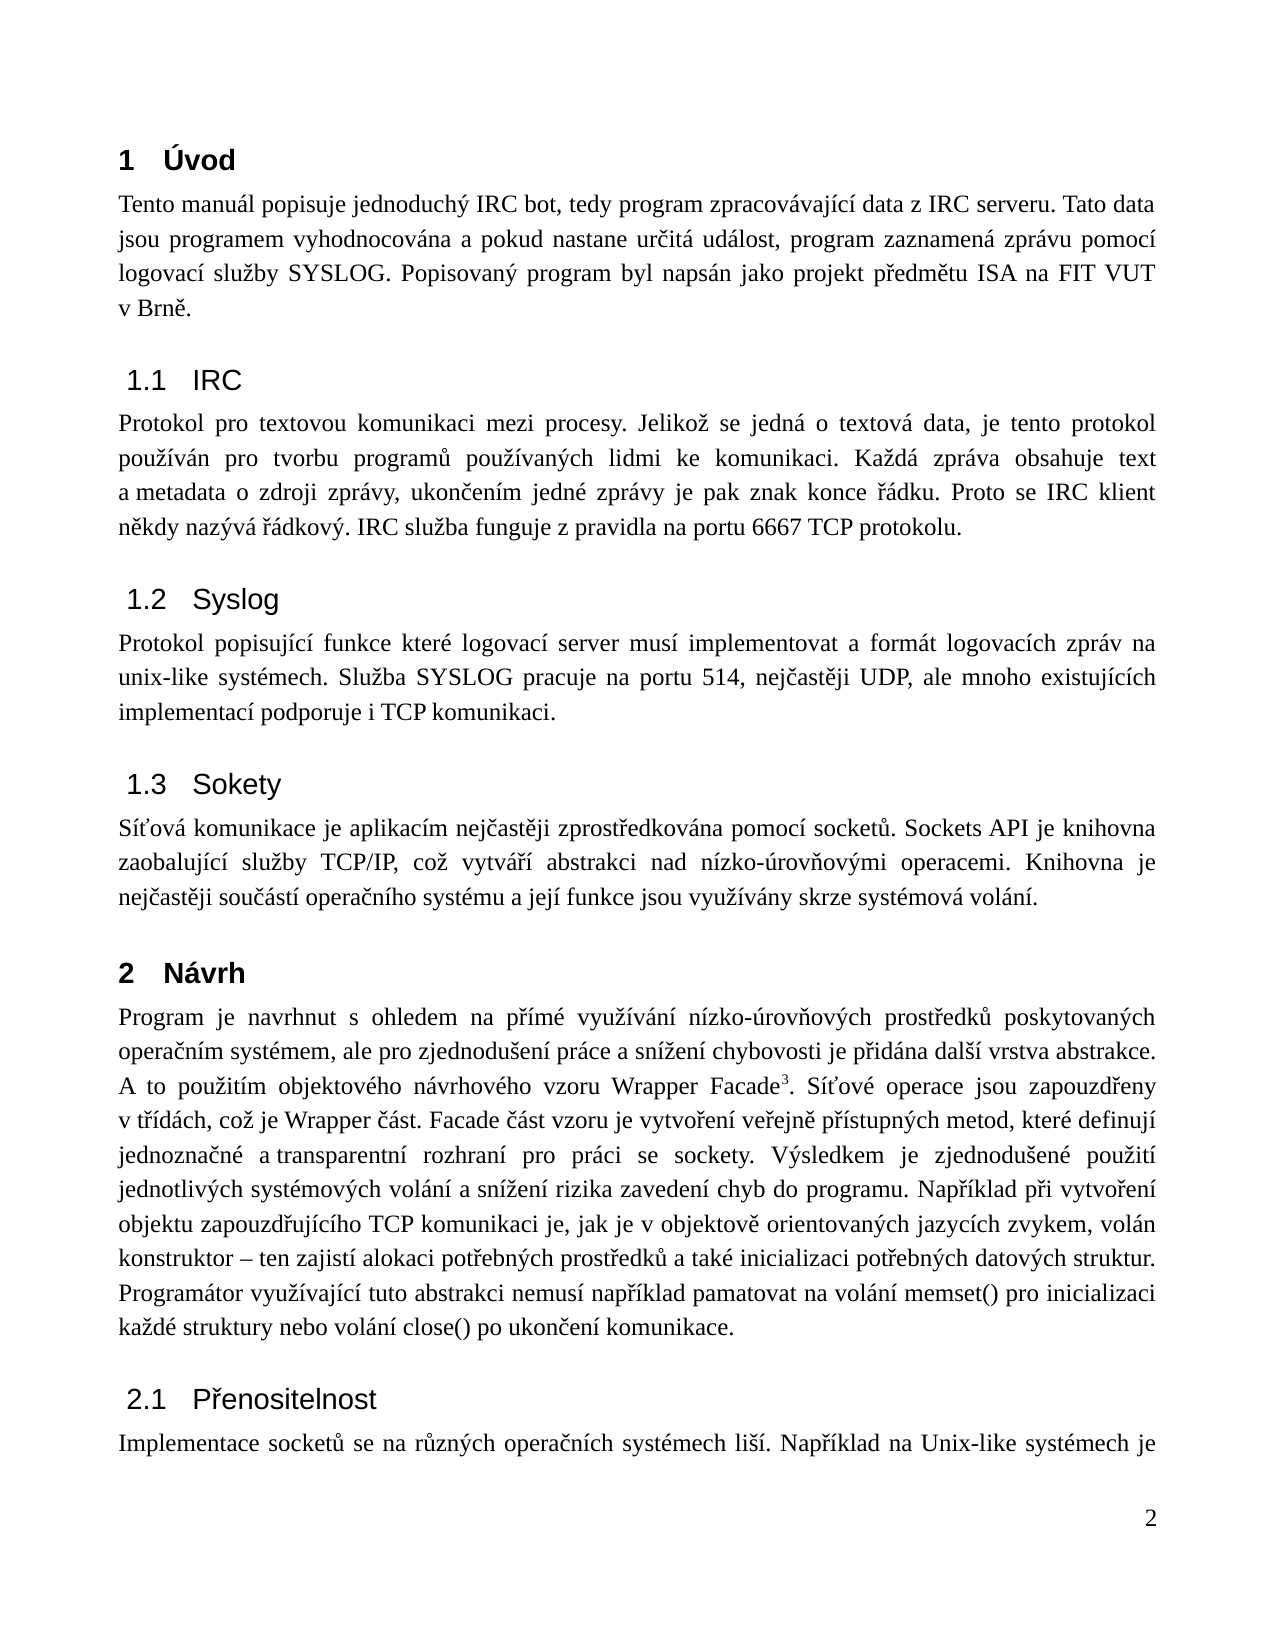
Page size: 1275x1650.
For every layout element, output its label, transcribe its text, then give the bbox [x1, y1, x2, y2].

subtitle Syslog [118, 582, 1157, 615]
subtitle Návrh [118, 956, 1157, 989]
text Tento manuál popisuje jednoduchý IRC bot, tedy program zpracovávající data z IRC serveru. Tato data jsou programem vyhodnocována a pokud nastane určitá událost, program zaznamená zprávu pomocí logovací služby SYSLOG. Popisovaný program byl napsán jako projekt předmětu ISA na FIT VUT v Brně. [118, 189, 1157, 321]
subtitle Přenositelnost [118, 1382, 1157, 1416]
text Implementace socketů se na různých operačních systémech liší. Například na Unix-like systémech je [118, 1428, 1157, 1457]
text Síťová komunikace je aplikacím nejčastěji zprostředkována pomocí socketů. Sockets API je knihovna zaobalující služby TCP/IP, což vytváří abstrakci nad nízko-úrovňovými operacemi. Knihovna je nejčastěji součástí operačního systému a její funkce jsou využívány skrze systémová volání. [118, 813, 1157, 911]
subtitle IRC [118, 362, 1157, 396]
text Protokol pro textovou komunikaci mezi procesy. Jelikož se jedná o textová data, je tento protokol používán pro tvorbu programů používaných lidmi ke komunikaci. Každá zpráva obsahuje text a metadata o zdroji zprávy, ukončením jedné zprávy je pak znak konce řádku. Proto se IRC klient někdy nazývá řádkový. IRC služba funguje z pravidla na portu 6667 TCP protokolu. [118, 408, 1157, 541]
text Program je navrhnut s ohledem na přímé využívání nízko-úrovňových prostředků poskytovaných operačním systémem, ale pro zjednodušení práce a snížení chybovosti je přidána další vrstva abstrakce. A to použitím objektového návrhového vzoru Wrapper Facade3. Síťové operace jsou zapouzdřeny v třídách, což je Wrapper část. Facade část vzoru je vytvoření veřejně přístupných metod, které definují jednoznačné a transparentní rozhraní pro práci se sockety. Výsledkem je zjednodušené použití jednotlivých systémových volání a snížení rizika zavedení chyb do programu. Například při vytvoření objektu zapouzdřujícího TCP komunikaci je, jak je v objektově orientovaných jazycích zvykem, volán konstruktor – ten zajistí alokaci potřebných prostředků a také inicializaci potřebných datových struktur. Programátor využívající tuto abstrakci nemusí například pamatovat na volání memset() pro inicializaci každé struktury nebo volání close() po ukončení komunikace. [118, 1002, 1157, 1341]
subtitle Sokety [118, 767, 1157, 800]
subtitle Úvod [118, 143, 1157, 177]
text Protokol popisující funkce které logovací server musí implementovat a formát logovacích zpráv na unix-like systémech. Služba SYSLOG pracuje na portu 514, nejčastěji UDP, ale mnoho existujících implementací podporuje i TCP komunikaci. [118, 628, 1157, 726]
